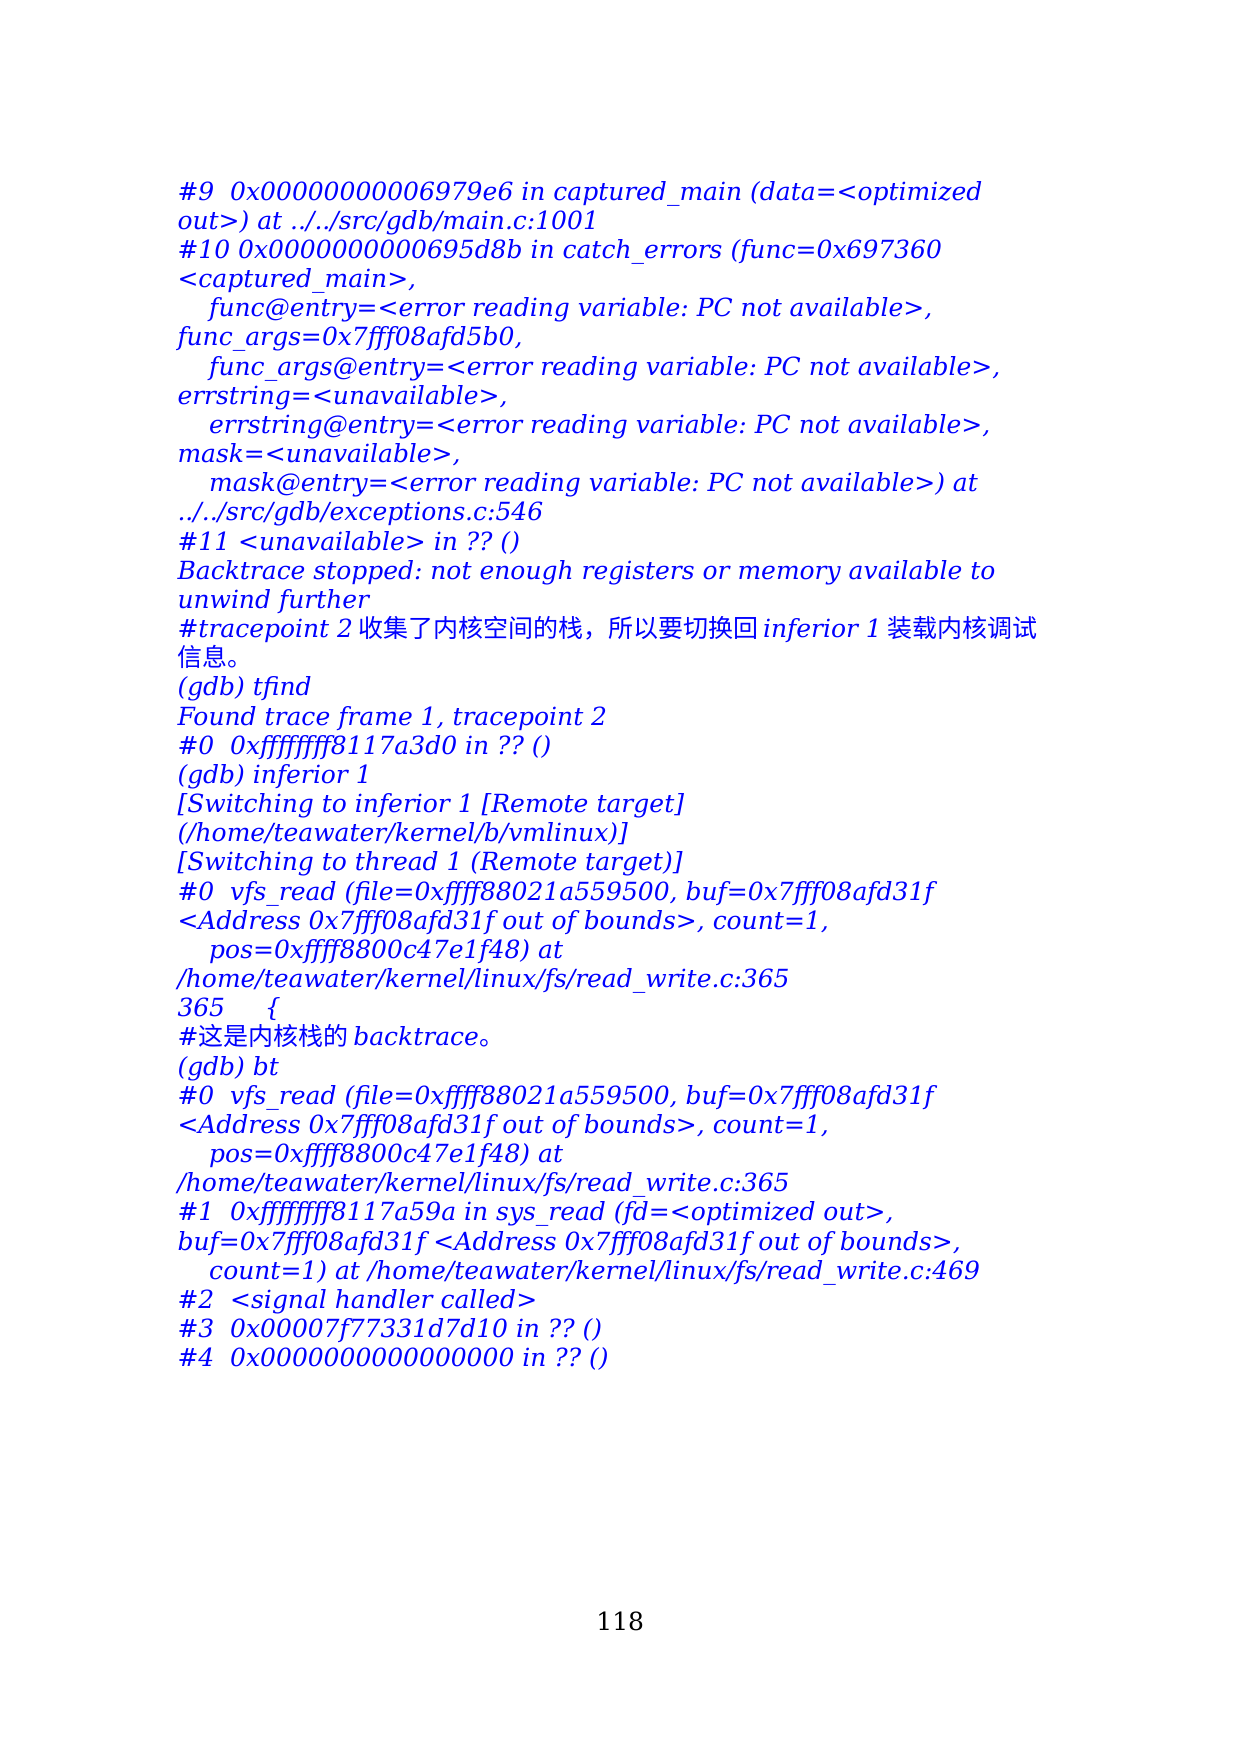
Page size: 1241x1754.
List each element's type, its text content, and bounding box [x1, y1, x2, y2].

text #0 0xffffffff8117a3d0 in ?? () [177, 731, 1063, 760]
text func@entry=<error reading variable: PC not available>, func_args=0x7fff08afd5b0, [177, 293, 1063, 352]
text #3 0x00007f77331d7d10 in ?? () [177, 1314, 1063, 1343]
text Found trace frame 1, tracepoint 2 [177, 702, 1063, 731]
text #9 0x00000000006979e6 in captured_main (data=<optimized out>) at ../../src/gdb/main.c:1001 [177, 177, 1063, 235]
text #这是内核栈的backtrace。 [177, 1023, 1063, 1052]
text 365 { [177, 993, 1063, 1023]
text #4 0x0000000000000000 in ?? () [177, 1343, 1063, 1373]
text count=1) at /home/teawater/kernel/linux/fs/read_write.c:469 [177, 1256, 1063, 1285]
text (gdb) inferior 1 [177, 760, 1063, 789]
text (gdb) bt [177, 1052, 1063, 1081]
text #2 <signal handler called> [177, 1285, 1063, 1314]
text mask@entry=<error reading variable: PC not available>) at ../../src/gdb/exceptions.c:546 [177, 468, 1063, 527]
text #10 0x0000000000695d8b in catch_errors (func=0x697360 <captured_main>, [177, 235, 1063, 293]
text #0 vfs_read (file=0xffff88021a559500, buf=0x7fff08afd31f <Address 0x7fff08afd31f out of bounds>, count=1, [177, 1081, 1063, 1139]
text errstring@entry=<error reading variable: PC not available>, mask=<unavailable>, [177, 410, 1063, 468]
text #0 vfs_read (file=0xffff88021a559500, buf=0x7fff08afd31f <Address 0x7fff08afd31f out of bounds>, count=1, [177, 877, 1063, 935]
text pos=0xffff8800c47e1f48) at /home/teawater/kernel/linux/fs/read_write.c:365 [177, 935, 1063, 993]
text [Switching to inferior 1 [Remote target] (/home/teawater/kernel/b/vmlinux)] [177, 789, 1063, 848]
text Backtrace stopped: not enough registers or memory available to unwind further [177, 556, 1063, 614]
text func_args@entry=<error reading variable: PC not available>, errstring=<unavailable>, [177, 352, 1063, 410]
text #1 0xffffffff8117a59a in sys_read (fd=<optimized out>, buf=0x7fff08afd31f <Address 0x7fff08afd31f out of bounds>, [177, 1198, 1063, 1256]
text pos=0xffff8800c47e1f48) at /home/teawater/kernel/linux/fs/read_write.c:365 [177, 1139, 1063, 1198]
text #11 <unavailable> in ?? () [177, 527, 1063, 556]
text #tracepoint 2收集了内核空间的栈，所以要切换回inferior 1装载内核调试信息。 [177, 614, 1063, 673]
text [Switching to thread 1 (Remote target)] [177, 848, 1063, 877]
text (gdb) tfind [177, 673, 1063, 702]
